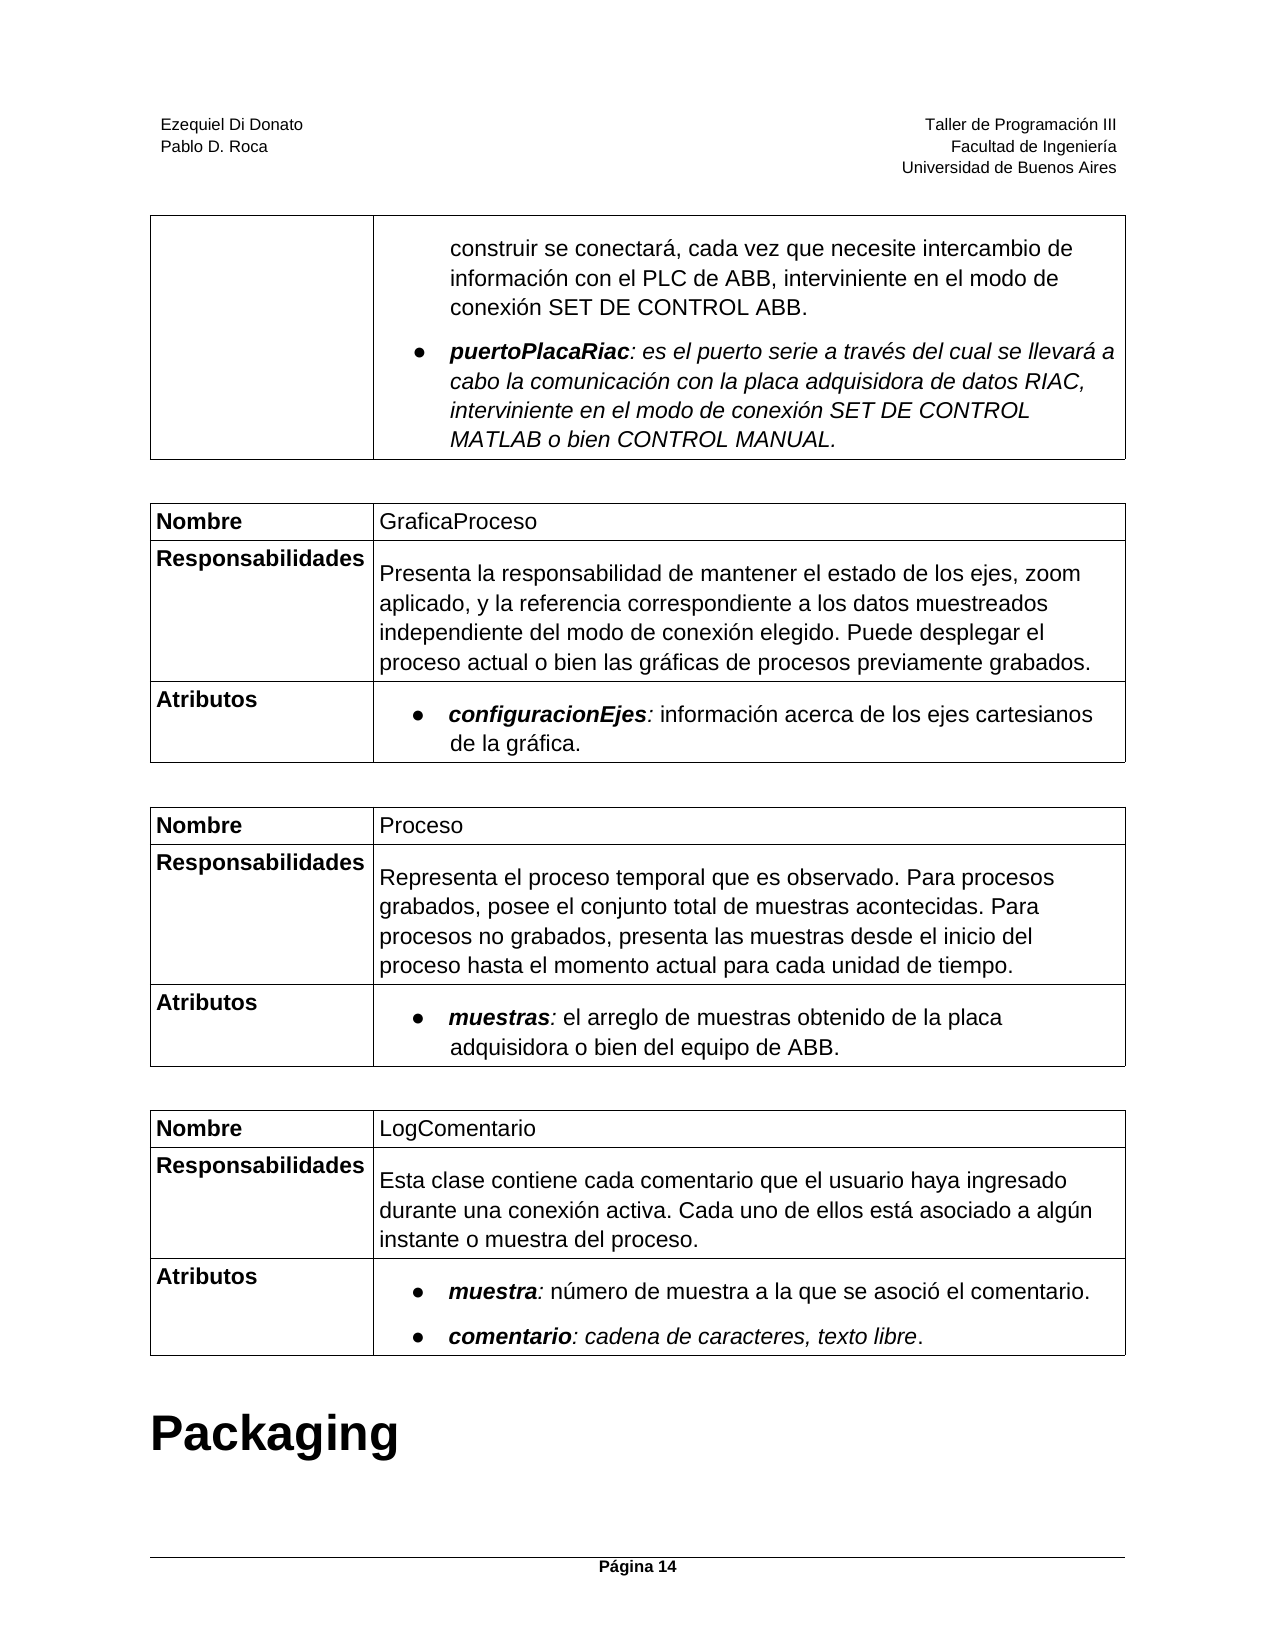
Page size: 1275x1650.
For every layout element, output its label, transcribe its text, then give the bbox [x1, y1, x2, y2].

table_cell Responsabilidades [151, 1148, 373, 1258]
table_header LogComentario [374, 1111, 1125, 1147]
table_cell muestra: número de muestra a la que se asoció el comentario. comentario: cadena de caracteres, texto libre. [374, 1259, 1125, 1355]
table_header Nombre [151, 1111, 373, 1147]
table_cell muestras: el arreglo de muestras obtenido de la placa adquisidora o bien del equipo de ABB. [374, 985, 1125, 1066]
table_header Nombre [151, 808, 373, 844]
table_cell Responsabilidades [151, 541, 373, 681]
table_cell Esta clase contiene cada comentario que el usuario haya ingresado durante una conexión activa. Cada uno de ellos está asociado a algún instante o muestra del proceso. [374, 1148, 1125, 1258]
table_cell Responsabilidades [151, 845, 373, 984]
subtitle Packaging [150, 1405, 1125, 1461]
table_header GraficaProceso [374, 504, 1125, 540]
table_cell Atributos [151, 682, 373, 762]
table_cell [151, 216, 373, 458]
table_cell Atributos [151, 985, 373, 1066]
table_header Proceso [374, 808, 1125, 844]
table_header Nombre [151, 504, 373, 540]
table_cell construir se conectará, cada vez que necesite intercambio de información con el PLC de ABB, interviniente en el modo de conexión SET DE CONTROL ABB. puertoPlacaRiac: es el puerto serie a través del cual se llevará a cabo la comunicación con la placa adquisidora de datos RIAC, interviniente en el modo de conexión SET DE CONTROL MATLAB o bien CONTROL MANUAL. [374, 216, 1125, 458]
table_cell Presenta la responsabilidad de mantener el estado de los ejes, zoom aplicado, y la referencia correspondiente a los datos muestreados independiente del modo de conexión elegido. Puede desplegar el proceso actual o bien las gráficas de procesos previamente grabados. [374, 541, 1125, 681]
table_cell configuracionEjes: información acerca de los ejes cartesianos de la gráfica. [374, 682, 1125, 762]
table_cell Representa el proceso temporal que es observado. Para procesos grabados, posee el conjunto total de muestras acontecidas. Para procesos no grabados, presenta las muestras desde el inicio del proceso hasta el momento actual para cada unidad de tiempo. [374, 845, 1125, 984]
table_cell Atributos [151, 1259, 373, 1355]
